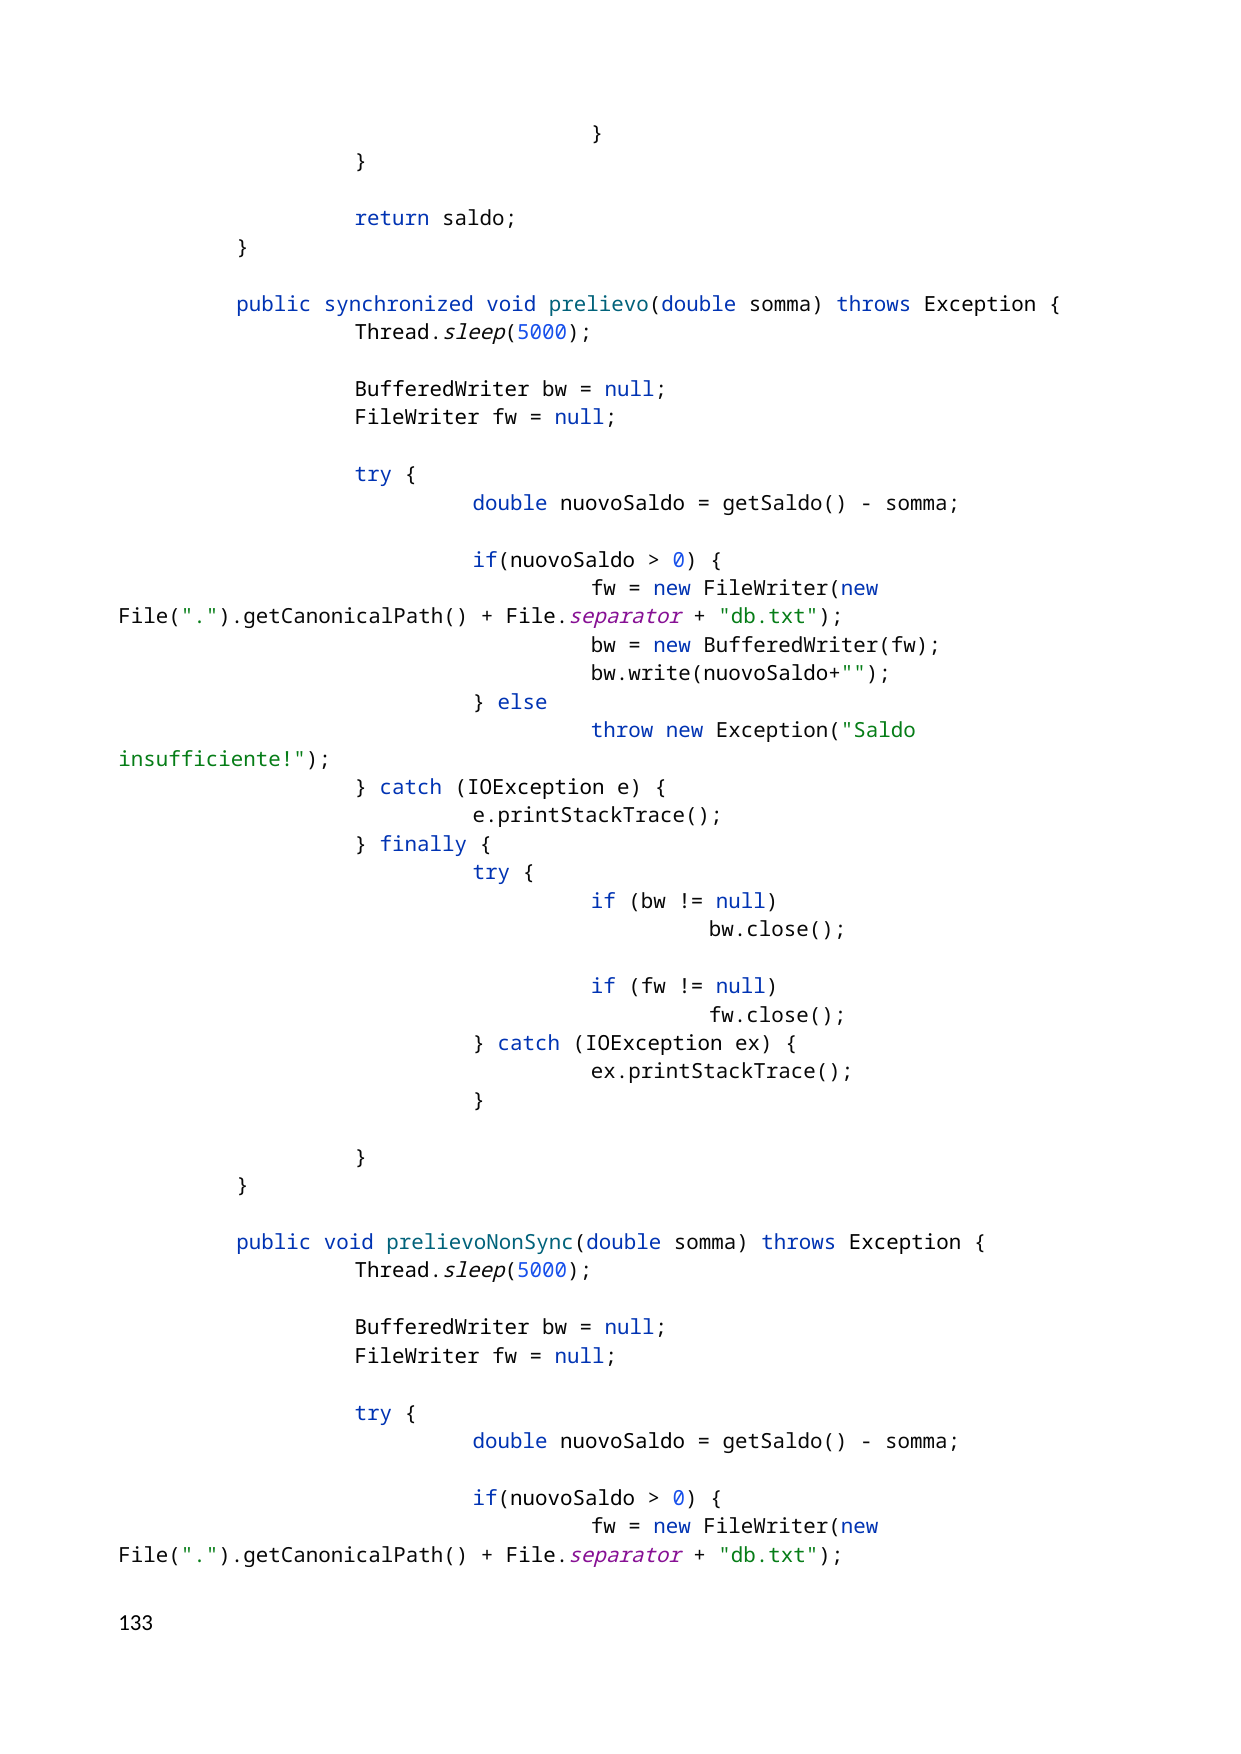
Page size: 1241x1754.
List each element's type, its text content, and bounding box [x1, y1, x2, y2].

text } } return saldo; } public synchronized void prelievo(double somma) throws Exception { Thread.sleep(5000); BufferedWriter bw = null; FileWriter fw = null; try { double nuovoSaldo = getSaldo() - somma; if(nuovoSaldo > 0) { fw = new FileWriter(new File(".").getCanonicalPath() + File.separator + "db.txt"); bw = new BufferedWriter(fw); bw.write(nuovoSaldo+""); } else throw new Exception("Saldo insufficiente!"); } catch (IOException e) { e.printStackTrace(); } finally { try { if (bw != null) bw.close(); if (fw != null) fw.close(); } catch (IOException ex) { ex.printStackTrace(); } } } public void prelievoNonSync(double somma) throws Exception { Thread.sleep(5000); BufferedWriter bw = null; FileWriter fw = null; try { double nuovoSaldo = getSaldo() - somma; if(nuovoSaldo > 0) { fw = new FileWriter(new File(".").getCanonicalPath() + File.separator + "db.txt"); [118, 118, 1122, 1568]
